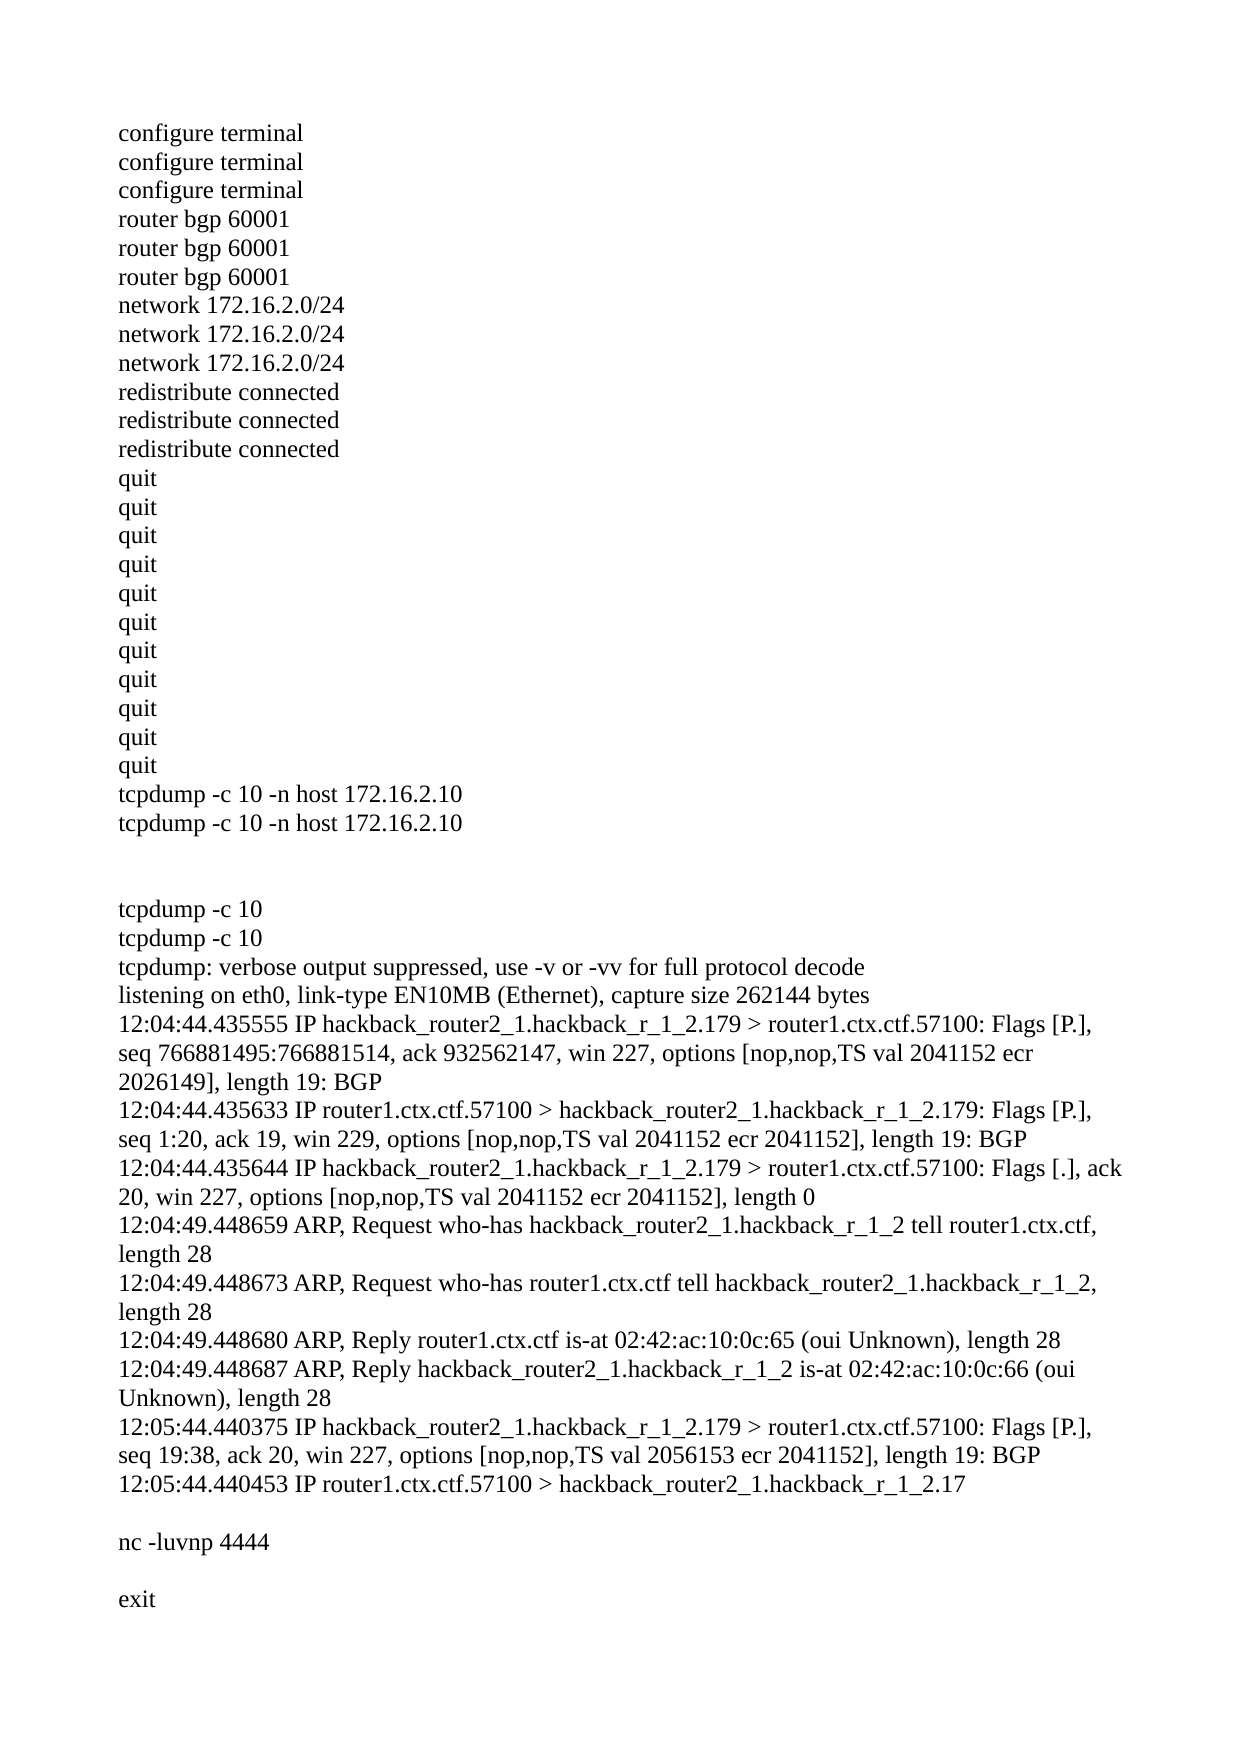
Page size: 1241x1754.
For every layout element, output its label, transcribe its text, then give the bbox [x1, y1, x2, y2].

text router bgp 60001 [118, 204, 1122, 233]
text 12:04:49.448673 ARP, Request who-has router1.ctx.ctf tell hackback_router2_1.hackback_r_1_2, length 28 [118, 1268, 1122, 1326]
text configure terminal [118, 118, 1122, 147]
text quit [118, 492, 1122, 521]
text tcpdump -c 10 [118, 894, 1122, 923]
text 12:05:44.440453 IP router1.ctx.ctf.57100 > hackback_router2_1.hackback_r_1_2.17 [118, 1469, 1122, 1498]
text configure terminal [118, 176, 1122, 204]
text quit [118, 549, 1122, 578]
text quit [118, 607, 1122, 636]
text router bgp 60001 [118, 262, 1122, 291]
text network 172.16.2.0/24 [118, 348, 1122, 377]
text 12:04:49.448680 ARP, Reply router1.ctx.ctf is-at 02:42:ac:10:0c:65 (oui Unknown), length 28 [118, 1326, 1122, 1354]
text listening on eth0, link-type EN10MB (Ethernet), capture size 262144 bytes [118, 981, 1122, 1009]
text quit [118, 693, 1122, 722]
text 12:05:44.440375 IP hackback_router2_1.hackback_r_1_2.179 > router1.ctx.ctf.57100: Flags [P.], seq 19:38, ack 20, win 227, options [nop,nop,TS val 2056153 ecr 2041152], length 19: BGP [118, 1412, 1122, 1469]
text tcpdump -c 10 -n host 172.16.2.10 [118, 779, 1122, 808]
text network 172.16.2.0/24 [118, 291, 1122, 319]
text nc -luvnp 4444 [118, 1527, 1122, 1556]
text exit [118, 1584, 1122, 1613]
text quit [118, 722, 1122, 751]
text tcpdump: verbose output suppressed, use -v or -vv for full protocol decode [118, 952, 1122, 981]
text quit [118, 578, 1122, 607]
text redistribute connected [118, 406, 1122, 434]
text 12:04:44.435644 IP hackback_router2_1.hackback_r_1_2.179 > router1.ctx.ctf.57100: Flags [.], ack 20, win 227, options [nop,nop,TS val 2041152 ecr 2041152], length 0 [118, 1153, 1122, 1211]
text 12:04:49.448659 ARP, Request who-has hackback_router2_1.hackback_r_1_2 tell router1.ctx.ctf, length 28 [118, 1211, 1122, 1268]
text quit [118, 636, 1122, 664]
text tcpdump -c 10 -n host 172.16.2.10 [118, 808, 1122, 837]
text 12:04:44.435633 IP router1.ctx.ctf.57100 > hackback_router2_1.hackback_r_1_2.179: Flags [P.], seq 1:20, ack 19, win 229, options [nop,nop,TS val 2041152 ecr 2041152], length 19: BGP [118, 1096, 1122, 1153]
text router bgp 60001 [118, 233, 1122, 262]
text redistribute connected [118, 377, 1122, 406]
text quit [118, 664, 1122, 693]
text network 172.16.2.0/24 [118, 319, 1122, 348]
text 12:04:44.435555 IP hackback_router2_1.hackback_r_1_2.179 > router1.ctx.ctf.57100: Flags [P.], seq 766881495:766881514, ack 932562147, win 227, options [nop,nop,TS val 2041152 ecr 2026149], length 19: BGP [118, 1009, 1122, 1096]
text configure terminal [118, 147, 1122, 176]
text quit [118, 751, 1122, 779]
text redistribute connected [118, 434, 1122, 463]
text 12:04:49.448687 ARP, Reply hackback_router2_1.hackback_r_1_2 is-at 02:42:ac:10:0c:66 (oui Unknown), length 28 [118, 1354, 1122, 1412]
text tcpdump -c 10 [118, 923, 1122, 952]
text quit [118, 521, 1122, 549]
text quit [118, 463, 1122, 492]
